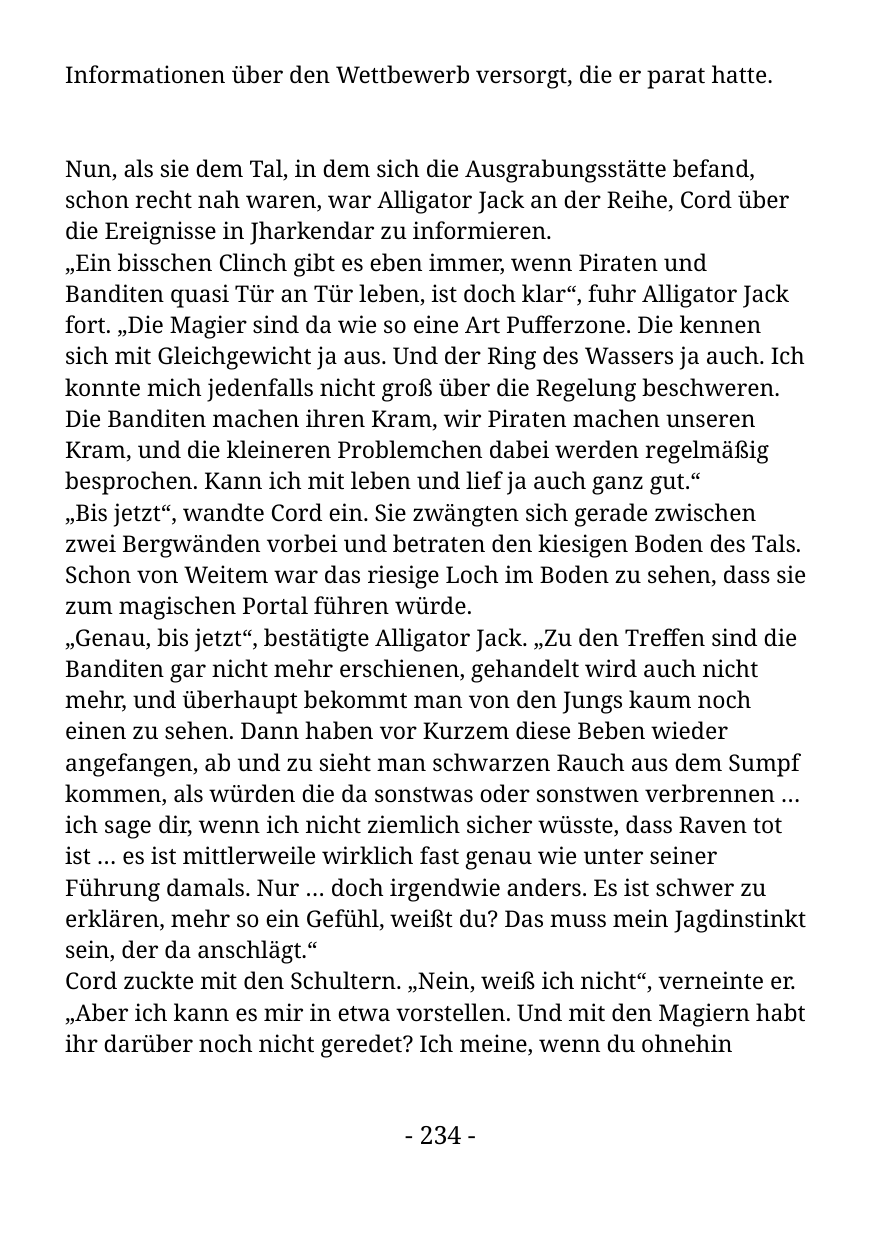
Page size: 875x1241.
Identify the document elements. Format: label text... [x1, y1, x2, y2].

text Nun, als sie dem Tal, in dem sich die Ausgrabungsstätte befand, schon recht nah waren, war Alligator Jack an der Reihe, Cord über die Ereignisse in Jharkendar zu informieren. „Ein bisschen Clinch gibt es eben immer, wenn Piraten und Banditen quasi Tür an Tür leben, ist doch klar“, fuhr Alligator Jack fort. „Die Magier sind da wie so eine Art Pufferzone. Die kennen sich mit Gleichgewicht ja aus. Und der Ring des Wassers ja auch. Ich konnte mich jedenfalls nicht groß über die Regelung beschweren. Die Banditen machen ihren Kram, wir Piraten machen unseren Kram, und die kleineren Problemchen dabei werden regelmäßig besprochen. Kann ich mit leben und lief ja auch ganz gut.“ „Bis jetzt“, wandte Cord ein. Sie zwängten sich gerade zwischen zwei Bergwänden vorbei und betraten den kiesigen Boden des Tals. Schon von Weitem war das riesige Loch im Boden zu sehen, dass sie zum magischen Portal führen würde. „Genau, bis jetzt“, bestätigte Alligator Jack. „Zu den Treffen sind die Banditen gar nicht mehr erschienen, gehandelt wird auch nicht mehr, und überhaupt bekommt man von den Jungs kaum noch einen zu sehen. Dann haben vor Kurzem diese Beben wieder angefangen, ab und zu sieht man schwarzen Rauch aus dem Sumpf kommen, als würden die da sonstwas oder sonstwen verbrennen … ich sage dir, wenn ich nicht ziemlich sicher wüsste, dass Raven tot ist … es ist mittlerweile wirklich fast genau wie unter seiner Führung damals. Nur … doch irgendwie anders. Es ist schwer zu erklären, mehr so ein Gefühl, weißt du? Das muss mein Jagdinstinkt sein, der da anschlägt.“ Cord zuckte mit den Schultern. „Nein, weiß ich nicht“, verneinte er. „Aber ich kann es mir in etwa vorstellen. Und mit den Magiern habt ihr darüber noch nicht geredet? Ich meine, wenn du ohnehin [65, 153, 809, 1059]
text Informationen über den Wettbewerb versorgt, die er parat hatte. [65, 59, 809, 90]
